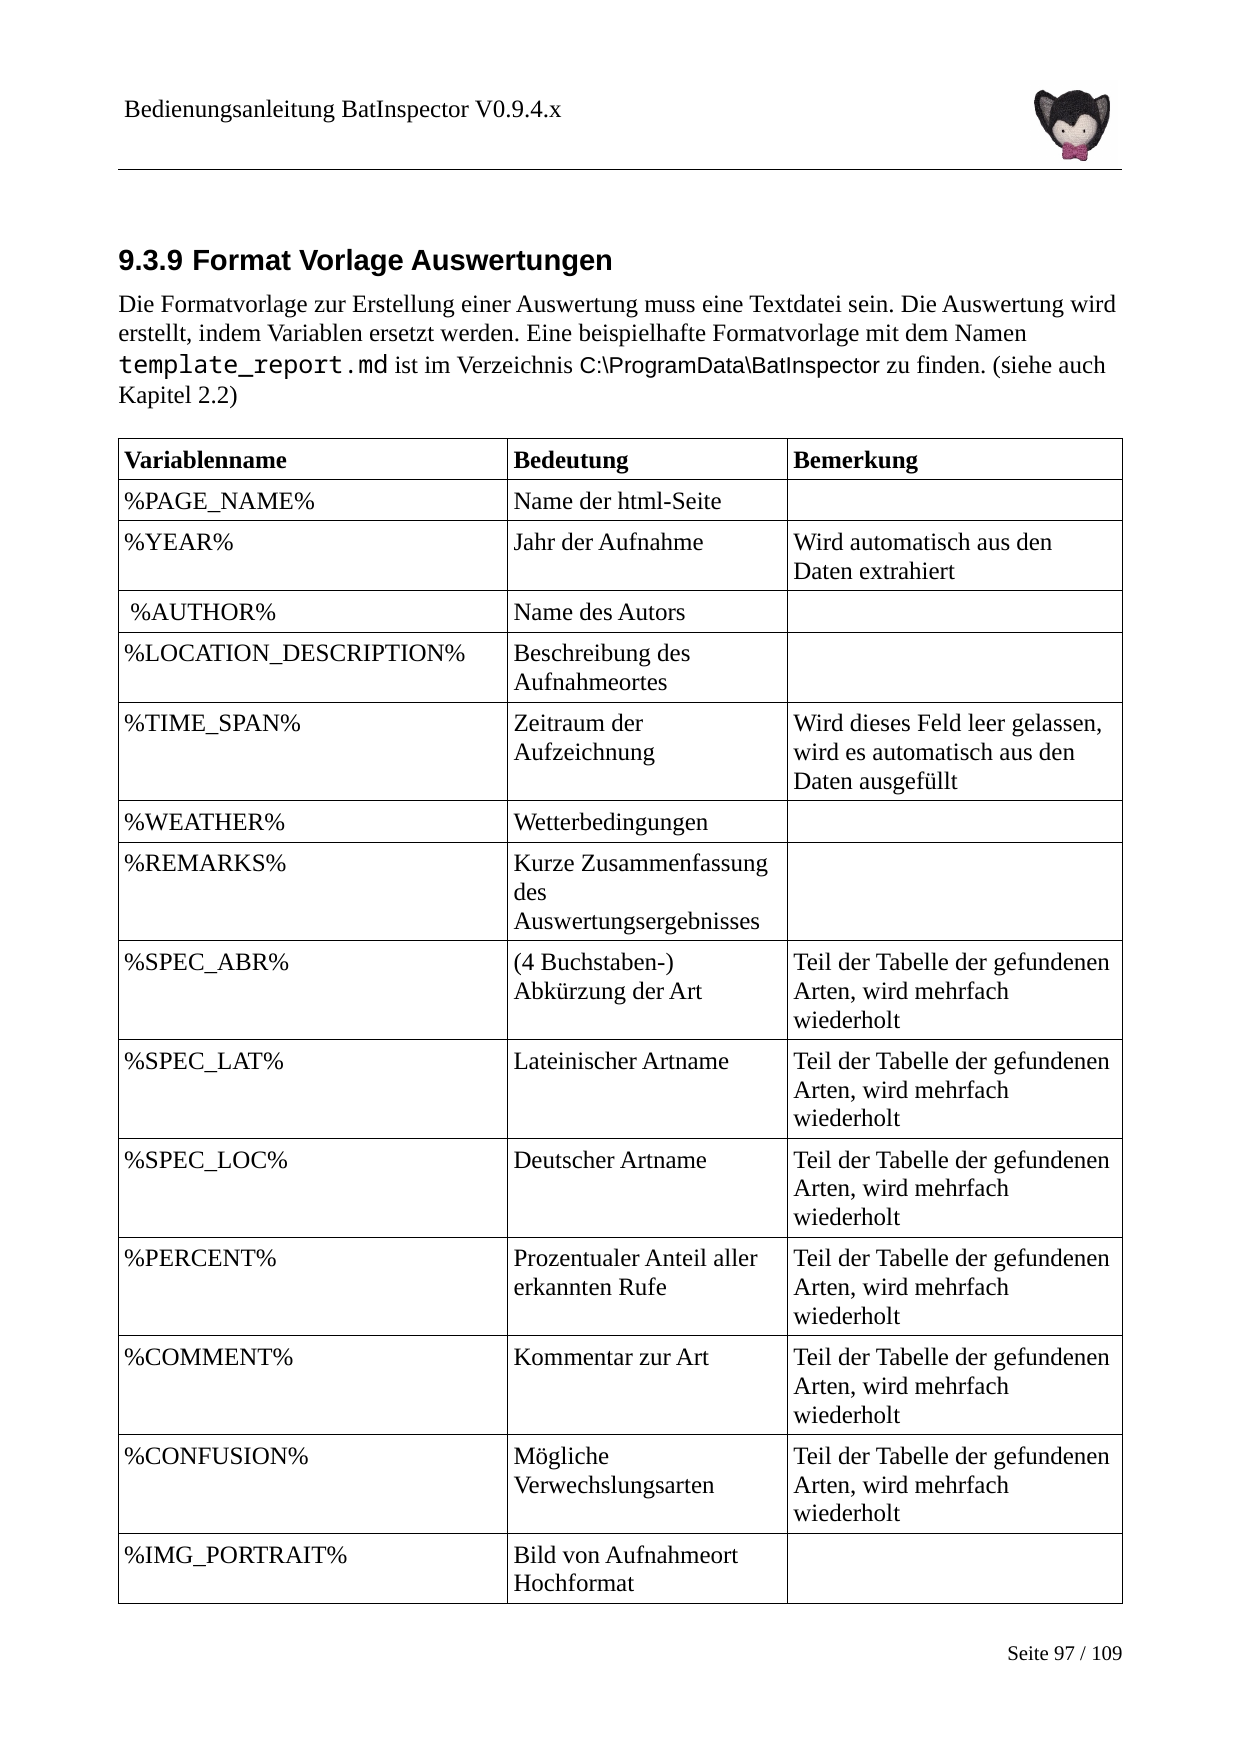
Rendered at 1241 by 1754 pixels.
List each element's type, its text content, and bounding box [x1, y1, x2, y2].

table_cell %COMMENT% [119, 1336, 507, 1434]
picture [1030, 80, 1119, 169]
table_cell Bild von Aufnahmeort Hochformat [508, 1534, 787, 1603]
table_cell Teil der Tabelle der gefundenen Arten, wird mehrfach wiederholt [788, 1139, 1122, 1237]
table_cell Name der html-Seite [508, 480, 787, 520]
table_cell Teil der Tabelle der gefundenen Arten, wird mehrfach wiederholt [788, 1435, 1122, 1533]
table_cell %SPEC_LAT% [119, 1040, 507, 1138]
table_cell %REMARKS% [119, 843, 507, 940]
table_header Bemerkung [788, 439, 1122, 479]
table_cell %TIME_SPAN% [119, 703, 507, 800]
table_cell (4 Buchstaben-) Abkürzung der Art [508, 941, 787, 1039]
table_cell Name des Autors [508, 591, 787, 632]
table_cell %LOCATION_DESCRIPTION% [119, 633, 507, 702]
table_cell %PERCENT% [119, 1238, 507, 1335]
subtitle Format Vorlage Auswertungen [118, 243, 1122, 276]
table_cell %AUTHOR% [119, 591, 507, 632]
table_cell Kurze Zusammenfassung des Auswertungsergebnisses [508, 843, 787, 940]
table_cell %SPEC_LOC% [119, 1139, 507, 1237]
table_cell %WEATHER% [119, 801, 507, 842]
table_cell %IMG_PORTRAIT% [119, 1534, 507, 1603]
table_cell Deutscher Artname [508, 1139, 787, 1237]
table_header Variablenname [119, 439, 507, 479]
table_cell [788, 801, 1122, 842]
table_cell Lateinischer Artname [508, 1040, 787, 1138]
table_cell Beschreibung des Aufnahmeortes [508, 633, 787, 702]
table_cell Teil der Tabelle der gefundenen Arten, wird mehrfach wiederholt [788, 941, 1122, 1039]
table_cell Wird automatisch aus den Daten extrahiert [788, 521, 1122, 590]
table_cell [788, 843, 1122, 940]
table_cell Kommentar zur Art [508, 1336, 787, 1434]
text Die Formatvorlage zur Erstellung einer Auswertung muss eine Textdatei sein. Die Auswertung wird erstellt, indem Variablen ersetzt werden. Eine beispielhafte Formatvorlage mit dem Namen template_report.md ist im Verzeichnis C:\ProgramData\BatInspector zu finden. (siehe auch Kapitel 2.2) [118, 289, 1122, 409]
table_cell Teil der Tabelle der gefundenen Arten, wird mehrfach wiederholt [788, 1238, 1122, 1335]
table_cell [788, 633, 1122, 702]
table_cell Wird dieses Feld leer gelassen, wird es automatisch aus den Daten ausgefüllt [788, 703, 1122, 800]
table_cell [788, 591, 1122, 632]
table_cell %CONFUSION% [119, 1435, 507, 1533]
table_header Bedeutung [508, 439, 787, 479]
table_cell Zeitraum der Aufzeichnung [508, 703, 787, 800]
table_cell Wetterbedingungen [508, 801, 787, 842]
table_cell %YEAR% [119, 521, 507, 590]
table_cell Prozentualer Anteil aller erkannten Rufe [508, 1238, 787, 1335]
table_cell [788, 1534, 1122, 1603]
table_cell %PAGE_NAME% [119, 480, 507, 520]
table_cell Teil der Tabelle der gefundenen Arten, wird mehrfach wiederholt [788, 1336, 1122, 1434]
table_cell Jahr der Aufnahme [508, 521, 787, 590]
table_cell Mögliche Verwechslungsarten [508, 1435, 787, 1533]
table_cell Teil der Tabelle der gefundenen Arten, wird mehrfach wiederholt [788, 1040, 1122, 1138]
table_cell %SPEC_ABR% [119, 941, 507, 1039]
table_cell [788, 480, 1122, 520]
